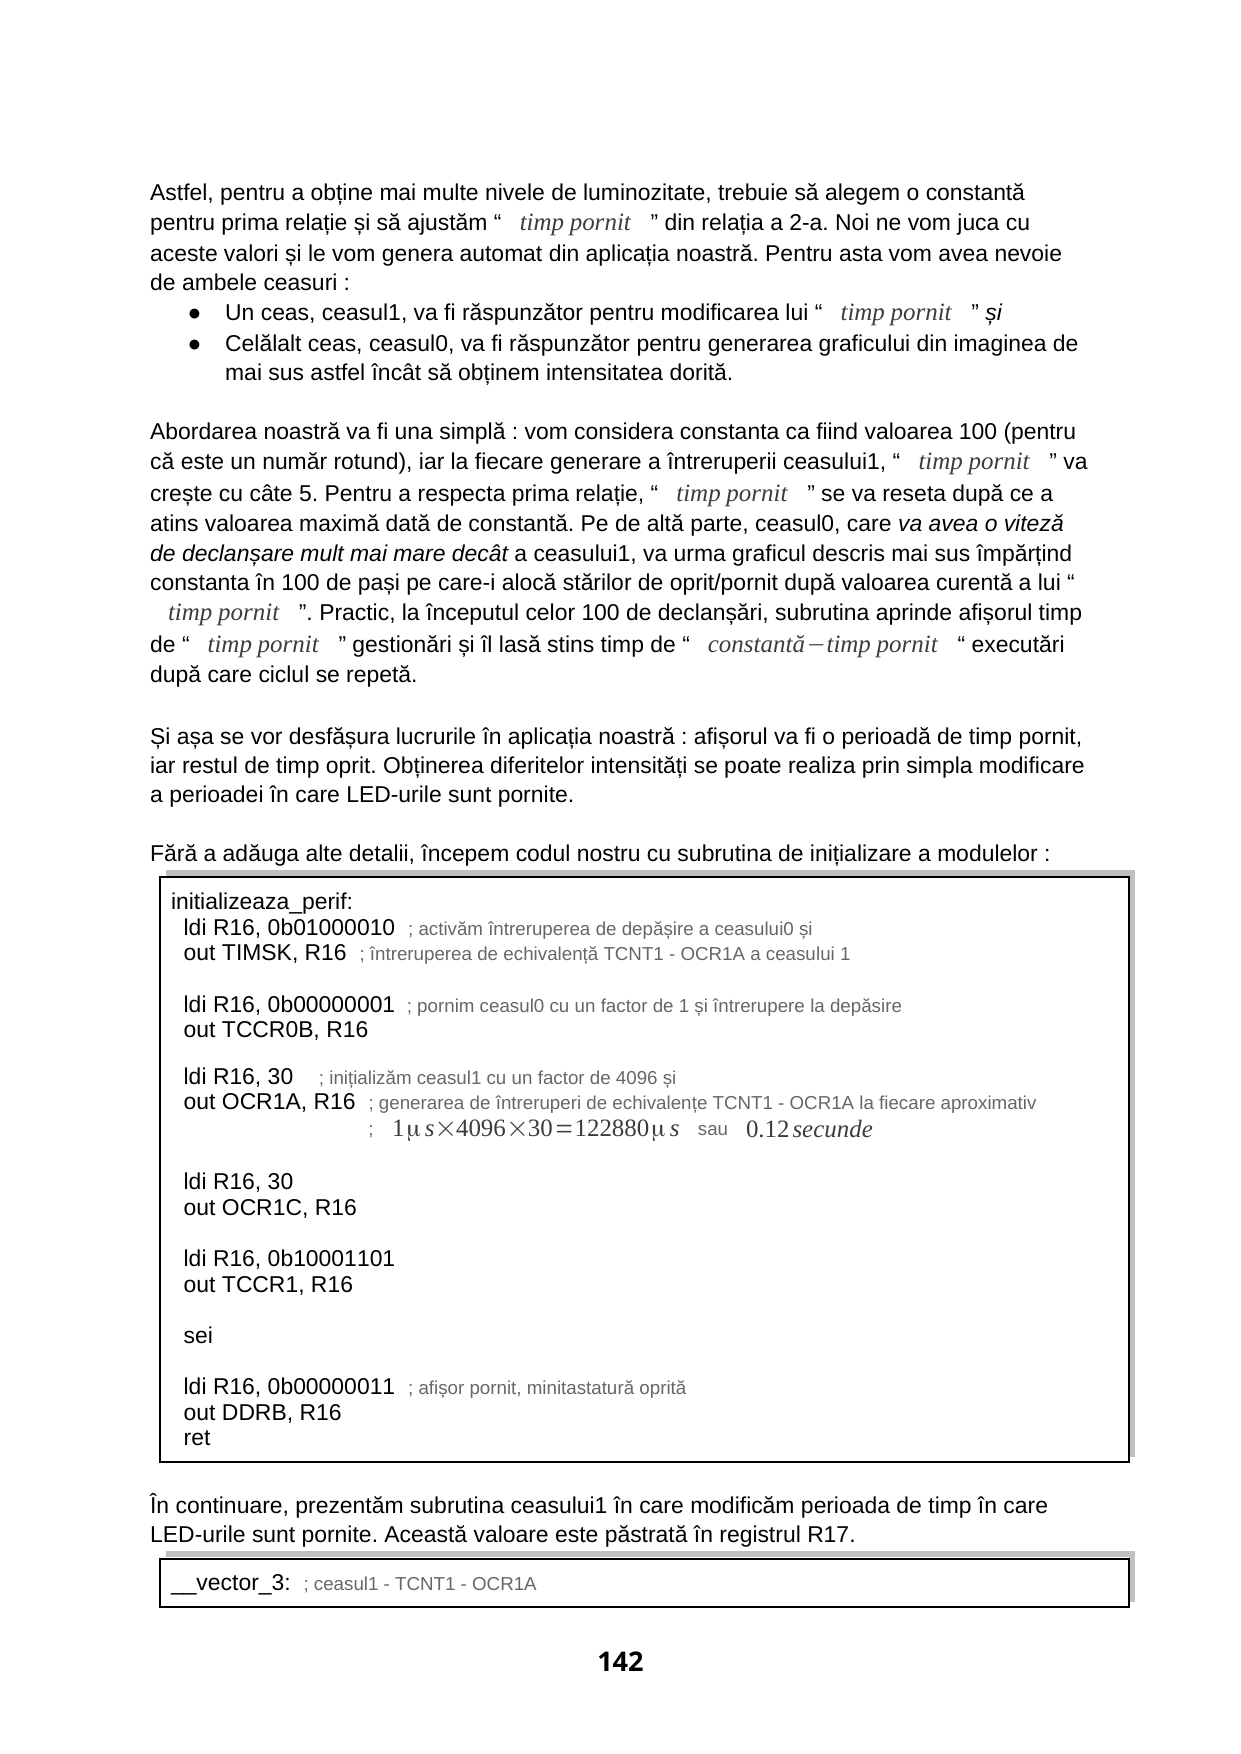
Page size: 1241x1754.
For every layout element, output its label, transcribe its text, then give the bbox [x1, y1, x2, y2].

list Un ceas, ceasul1, va fi răspunzător pentru modificarea lui “” și [187, 299, 1091, 327]
table_header __vector_3: ; ceasul1 - TCNT1 - OCR1A [161, 1560, 1128, 1606]
text Fără a adăuga alte detalii, începem codul nostru cu subrutina de inițializare a modulelor : [150, 841, 1091, 866]
text Abordarea noastră va fi una simplă : vom considera constanta ca fiind valoarea 100 (pentru că este un număr rotund), iar la fiecare generare a întreruperii ceasului1, “” va crește cu câte 5. Pentru a respecta prima relație, “” se va reseta după ce a atins valoarea maximă dată de constantă. Pe de altă parte, ceasul0, care va avea o viteză de declanșare mult mai mare decât a ceasului1, va urma graficul descris mai sus împărțind constanta în 100 de pași pe care-i alocă stărilor de oprit/pornit după valoarea curentă a lui “”. Practic, la începutul celor 100 de declanșări, subrutina aprinde afișorul timp de “” gestionări și îl lasă stins timp de ““ executări după care ciclul se repetă. [150, 418, 1091, 687]
list Celălalt ceas, ceasul0, va fi răspunzător pentru generarea graficului din imaginea de mai sus astfel încât să obținem intensitatea dorită. [187, 330, 1091, 385]
text Astfel, pentru a obține mai multe nivele de luminozitate, trebuie să alegem o constantă pentru prima relație și să ajustăm “” din relația a 2-a. Noi ne vom juca cu aceste valori și le vom genera automat din aplicația noastră. Pentru asta vom avea nevoie de ambele ceasuri : [150, 179, 1091, 295]
table_header initializeaza_perif: ldi R16, 0b01000010 ; activăm întreruperea de depășire a ceasului0 și out TIMSK, R16 ; întreruperea de echivalență TCNT1 - OCR1A a ceasului 1 ldi R16, 0b00000001 ; pornim ceasul0 cu un factor de 1 și întrerupere la depăsire out TCCR0B, R16 ldi R16, 30 ; inițializăm ceasul1 cu un factor de 4096 și out OCR1A, R16 ; generarea de întreruperi de echivalențe TCNT1 - OCR1A la fiecare aproximativ ;sau ldi R16, 30 out OCR1C, R16 ldi R16, 0b10001101 out TCCR1, R16 sei ldi R16, 0b00000011 ; afișor pornit, minitastatură oprită out DDRB, R16 ret [161, 878, 1128, 1461]
text Și așa se vor desfășura lucrurile în aplicația noastră : afișorul va fi o perioadă de timp pornit, iar restul de timp oprit. Obținerea diferitelor intensități se poate realiza prin simpla modificare a perioadei în care LED-urile sunt pornite. [150, 723, 1091, 808]
text În continuare, prezentăm subrutina ceasului1 în care modificăm perioada de timp în care LED-urile sunt pornite. Această valoare este păstrată în registrul R17. [150, 1493, 1091, 1548]
